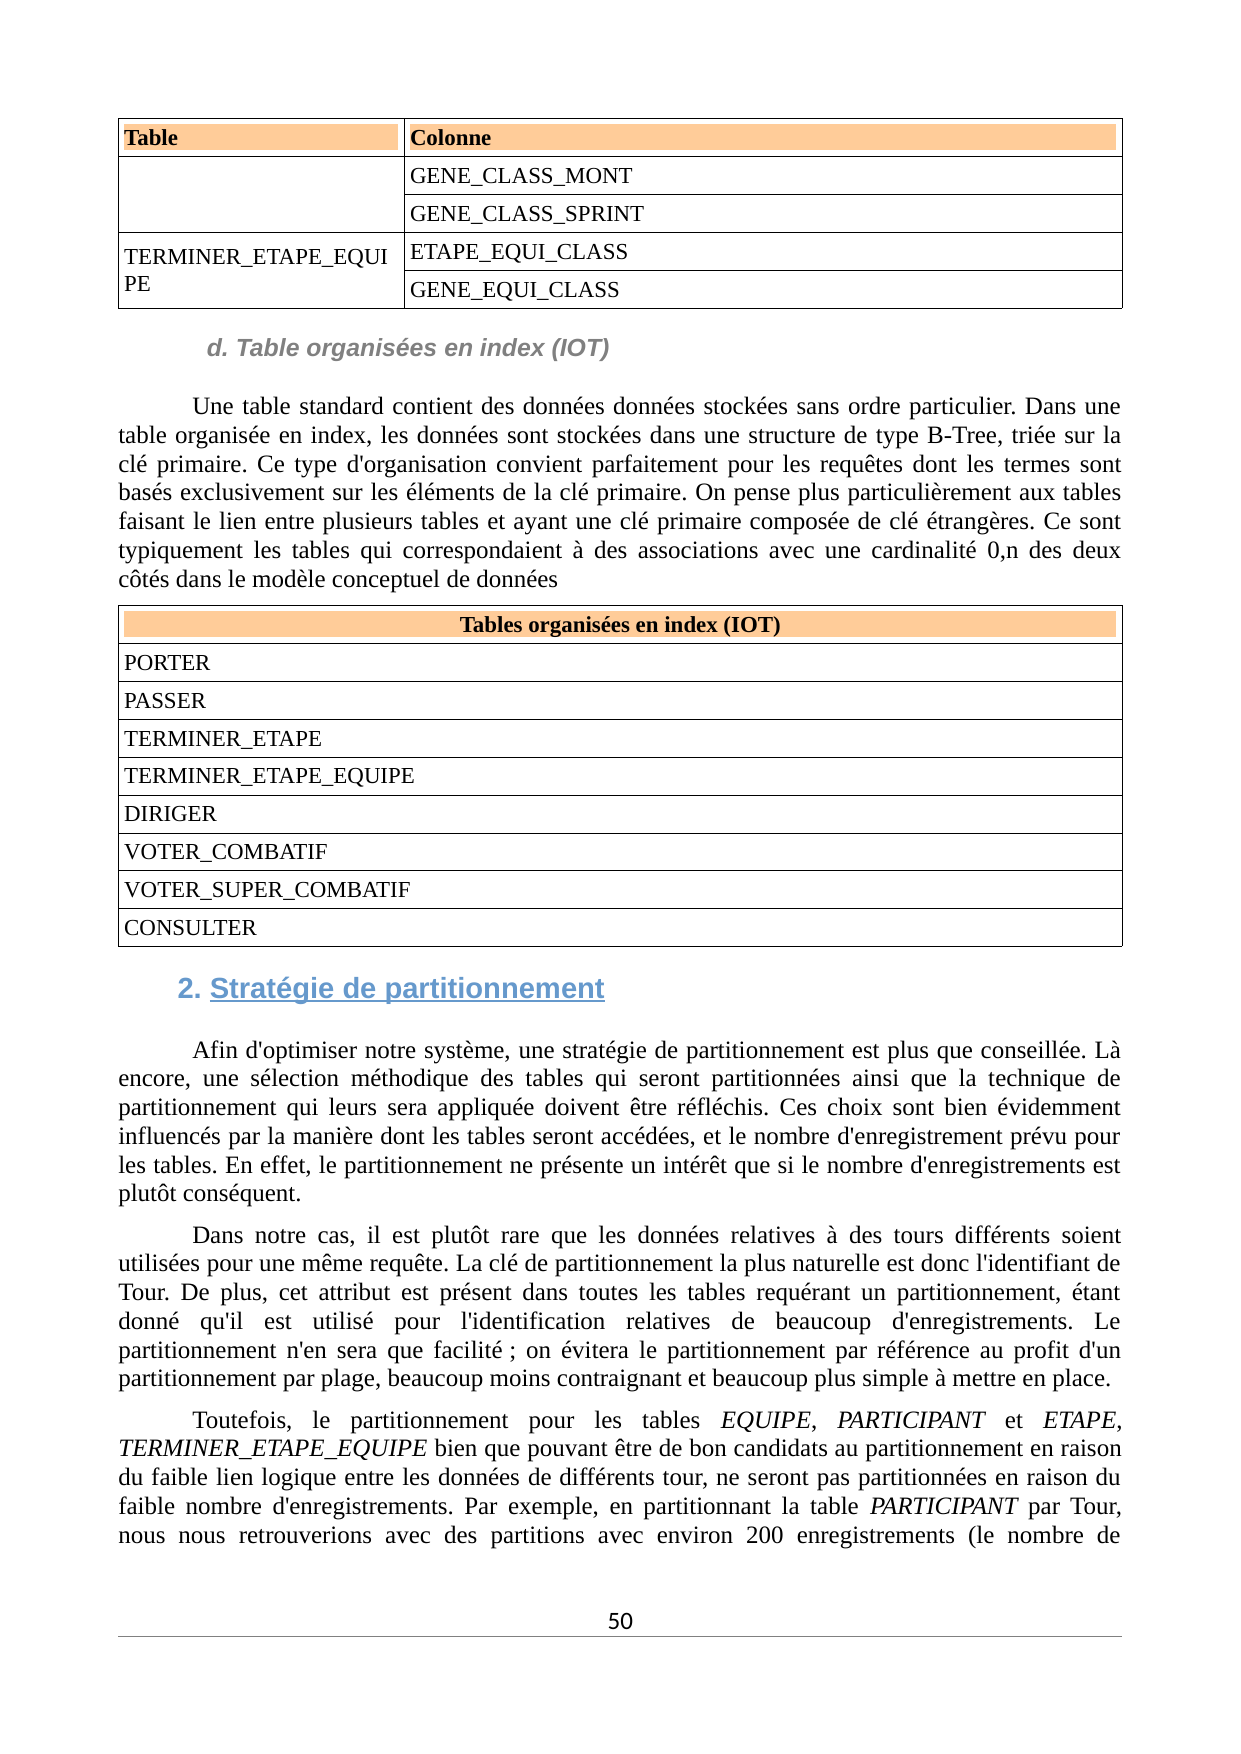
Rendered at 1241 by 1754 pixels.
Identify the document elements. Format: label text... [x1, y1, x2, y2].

table_cell ETAPE_EQUI_CLASS [405, 233, 1122, 270]
table_cell PORTER [119, 644, 1122, 681]
text Dans notre cas, il est plutôt rare que les données relatives à des tours différents soient utilisées pour une même requête. La clé de partitionnement la plus naturelle est donc l'identifiant de Tour. De plus, cet attribut est présent dans toutes les tables requérant un partitionnement, étant donné qu'il est utilisé pour l'identification relatives de beaucoup d'enregistrements. Le partitionnement n'en sera que facilité ; on évitera le partitionnement par référence au profit d'un partitionnement par plage, beaucoup moins contraignant et beaucoup plus simple à mettre en place. [118, 1220, 1122, 1392]
text Une table standard contient des données données stockées sans ordre particulier. Dans une table organisée en index, les données sont stockées dans une structure de type B-Tree, triée sur la clé primaire. Ce type d'organisation convient parfaitement pour les requêtes dont les termes sont basés exclusivement sur les éléments de la clé primaire. On pense plus particulièrement aux tables faisant le lien entre plusieurs tables et ayant une clé primaire composée de clé étrangères. Ce sont typiquement les tables qui correspondaient à des associations avec une cardinalité 0,n des deux côtés dans le modèle conceptuel de données [118, 391, 1122, 592]
text Afin d'optimiser notre système, une stratégie de partitionnement est plus que conseillée. Là encore, une sélection méthodique des tables qui seront partitionnées ainsi que la technique de partitionnement qui leurs sera appliquée doivent être réfléchis. Ces choix sont bien évidemment influencés par la manière dont les tables seront accédées, et le nombre d'enregistrement prévu pour les tables. En effet, le partitionnement ne présente un intérêt que si le nombre d'enregistrements est plutôt conséquent. [118, 1035, 1122, 1207]
table_cell TERMINER_ETAPE_EQUIPE [119, 758, 1122, 794]
table_header Tables organisées en index (IOT) [119, 606, 1122, 643]
table_cell [119, 157, 404, 232]
table_header Colonne [405, 119, 1122, 156]
table_cell GENE_CLASS_SPRINT [405, 195, 1122, 232]
table_cell VOTER_COMBATIF [119, 834, 1122, 870]
subtitle Table organisées en index (IOT) [207, 333, 1122, 361]
table_cell CONSULTER [119, 909, 1122, 946]
table_cell TERMINER_ETAPE [119, 720, 1122, 757]
table_cell VOTER_SUPER_COMBATIF [119, 871, 1122, 908]
table_header Table [119, 119, 404, 156]
table_cell DIRIGER [119, 796, 1122, 832]
table_cell GENE_CLASS_MONT [405, 157, 1122, 194]
table_cell GENE_EQUI_CLASS [405, 271, 1122, 308]
table_cell TERMINER_ETAPE_EQUIPE [119, 233, 404, 308]
subtitle Stratégie de partitionnement [177, 971, 1122, 1005]
table_cell PASSER [119, 682, 1122, 719]
text Toutefois, le partitionnement pour les tables EQUIPE, PARTICIPANT et ETAPE, TERMINER_ETAPE_EQUIPE bien que pouvant être de bon candidats au partitionnement en raison du faible lien logique entre les données de différents tour, ne seront pas partitionnées en raison du faible nombre d'enregistrements. Par exemple, en partitionnant la table PARTICIPANT par Tour, nous nous retrouverions avec des partitions avec environ 200 enregistrements (le nombre de [118, 1405, 1122, 1548]
